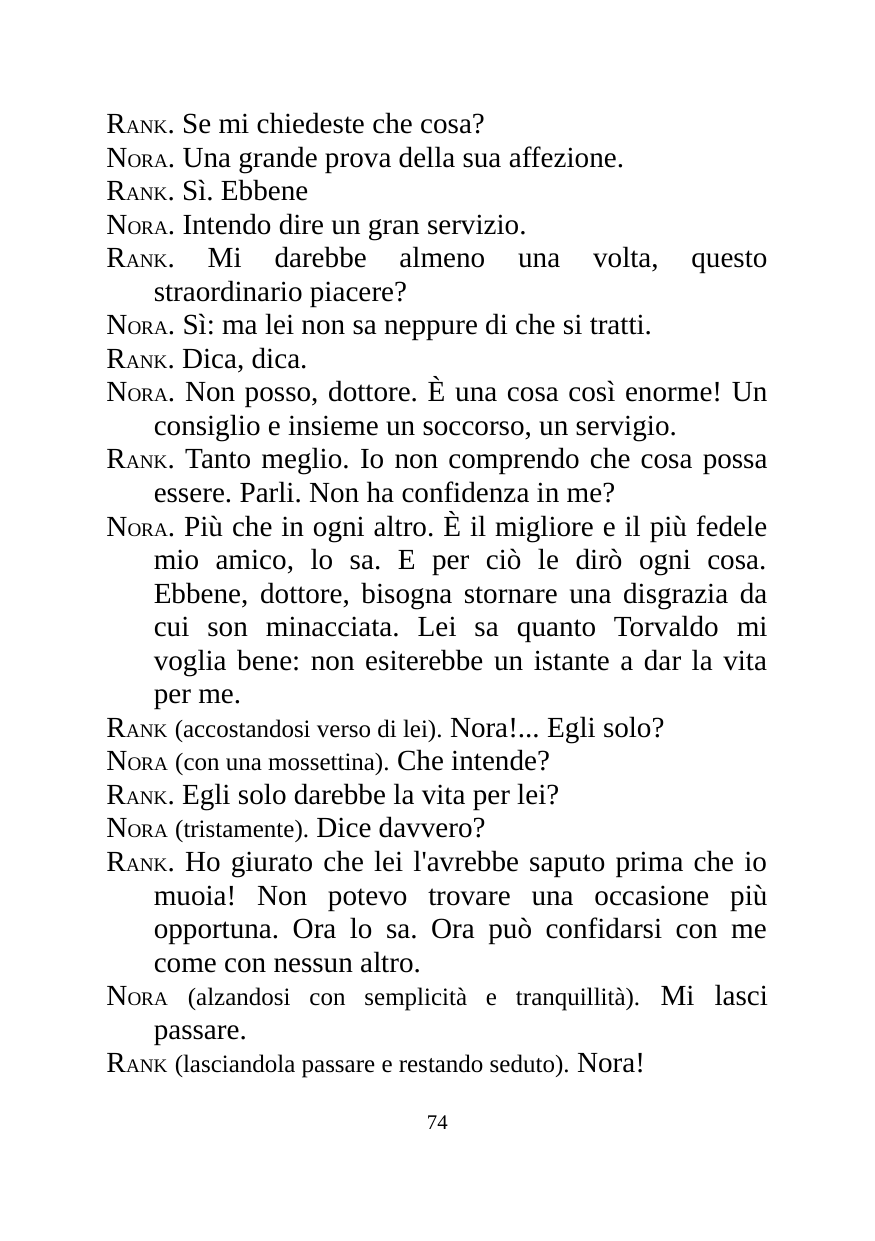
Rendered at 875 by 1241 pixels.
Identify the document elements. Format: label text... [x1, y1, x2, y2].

text Rank. Ho giurato che lei l'avrebbe saputo prima che io muoia! Non potevo trovare una occasione più opportuna. Ora lo sa. Ora può confidarsi con me come con nessun altro. [106, 844, 768, 978]
text Nora. Più che in ogni altro. È il migliore e il più fedele mio amico, lo sa. E per ciò le dirò ogni cosa. Ebbene, dottore, bisogna stornare una disgrazia da cui son minacciata. Lei sa quanto Torvaldo mi voglia bene: non esiterebbe un istante a dar la vita per me. [106, 509, 768, 710]
text Nora (alzandosi con semplicità e tranquillità). Mi lasci passare. [106, 978, 768, 1045]
text Rank (accostandosi verso di lei). Nora!... Egli solo? [106, 710, 768, 743]
text Rank. Egli solo darebbe la vita per lei? [106, 777, 768, 811]
text Rank. Mi darebbe almeno una volta, questo straordinario piacere? [106, 240, 768, 307]
text Nora (con una mossettina). Che intende? [106, 743, 768, 777]
text Rank (lasciandola passare e restando seduto). Nora! [106, 1045, 768, 1079]
text Rank. Se mi chiedeste che cosa? [106, 106, 768, 140]
text Nora. Non posso, dottore. È una cosa così enorme! Un consiglio e insieme un soccorso, un servigio. [106, 374, 768, 442]
text Nora. Una grande prova della sua affezione. [106, 140, 768, 173]
text Rank. Dica, dica. [106, 341, 768, 374]
text Nora. Sì: ma lei non sa neppure di che si tratti. [106, 307, 768, 341]
text Rank. Tanto meglio. Io non comprendo che cosa possa essere. Parli. Non ha confidenza in me? [106, 442, 768, 509]
text Rank. Sì. Ebbene [106, 173, 768, 207]
text Nora (tristamente). Dice davvero? [106, 811, 768, 844]
text Nora. Intendo dire un gran servizio. [106, 207, 768, 240]
